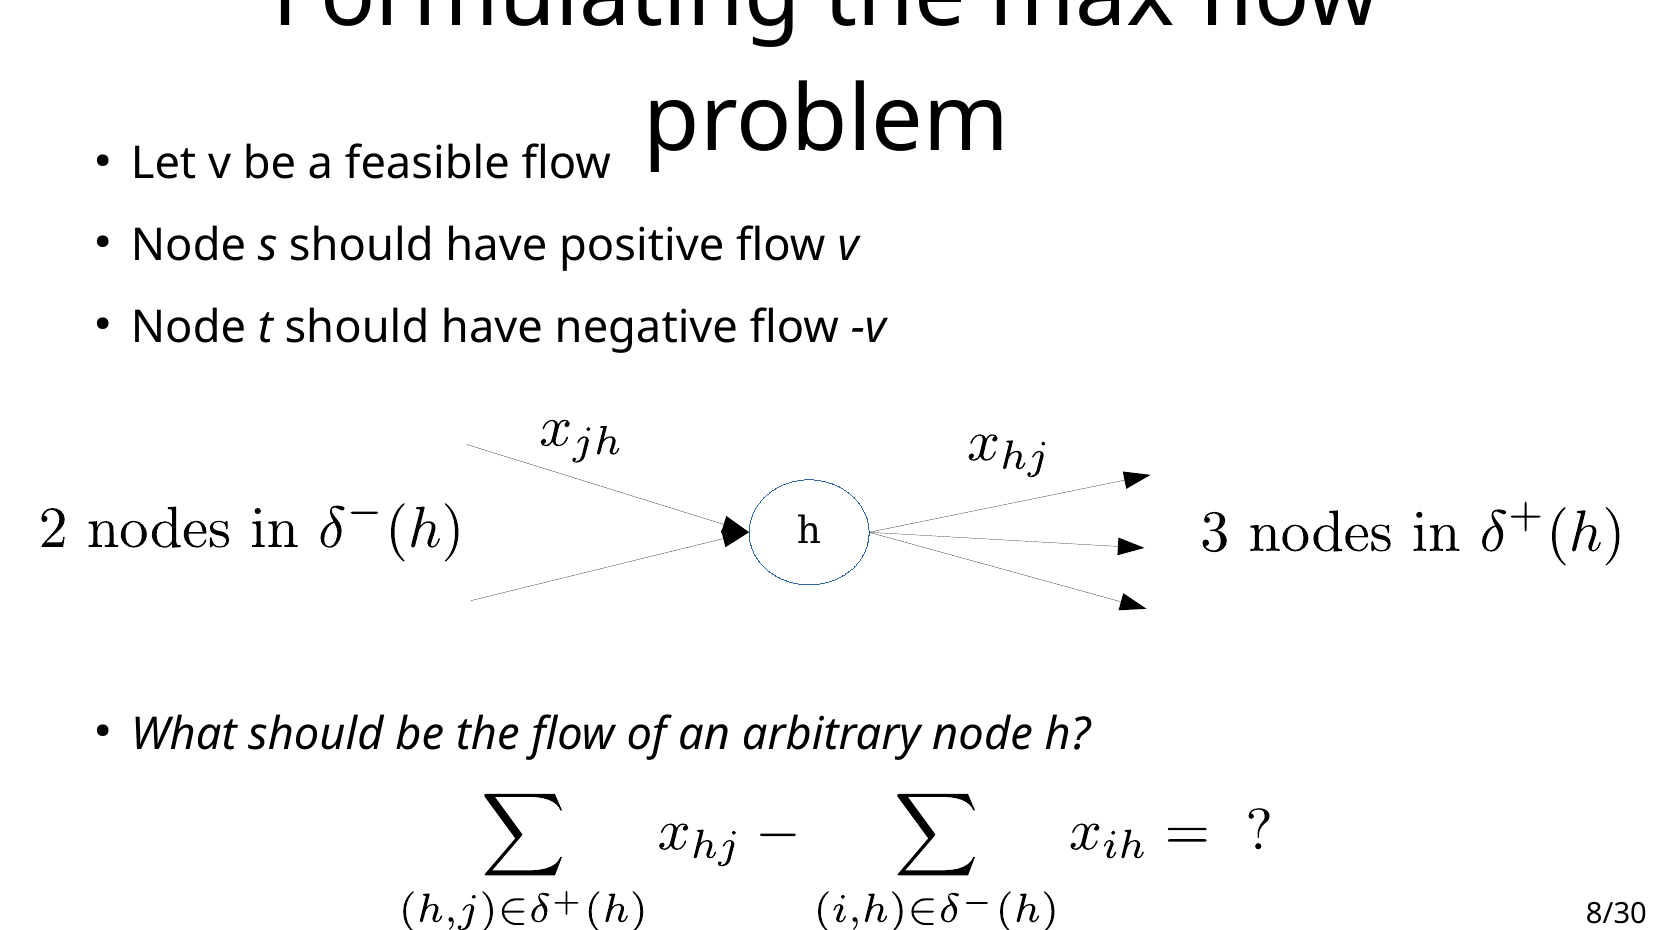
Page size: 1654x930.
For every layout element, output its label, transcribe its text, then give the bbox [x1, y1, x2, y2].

text_box [1200, 501, 1626, 566]
text_box [398, 788, 1273, 930]
text_box [38, 497, 465, 562]
text_box [966, 434, 1050, 478]
text_box [539, 419, 622, 463]
list Let v be a feasible flow Node s should have positive flow v Node t should have negative flow -v What should be the flow of an arbitrary node h? [82, 130, 1571, 771]
text_box h [749, 479, 870, 585]
title Formulating the max flow problem [82, 0, 1571, 105]
